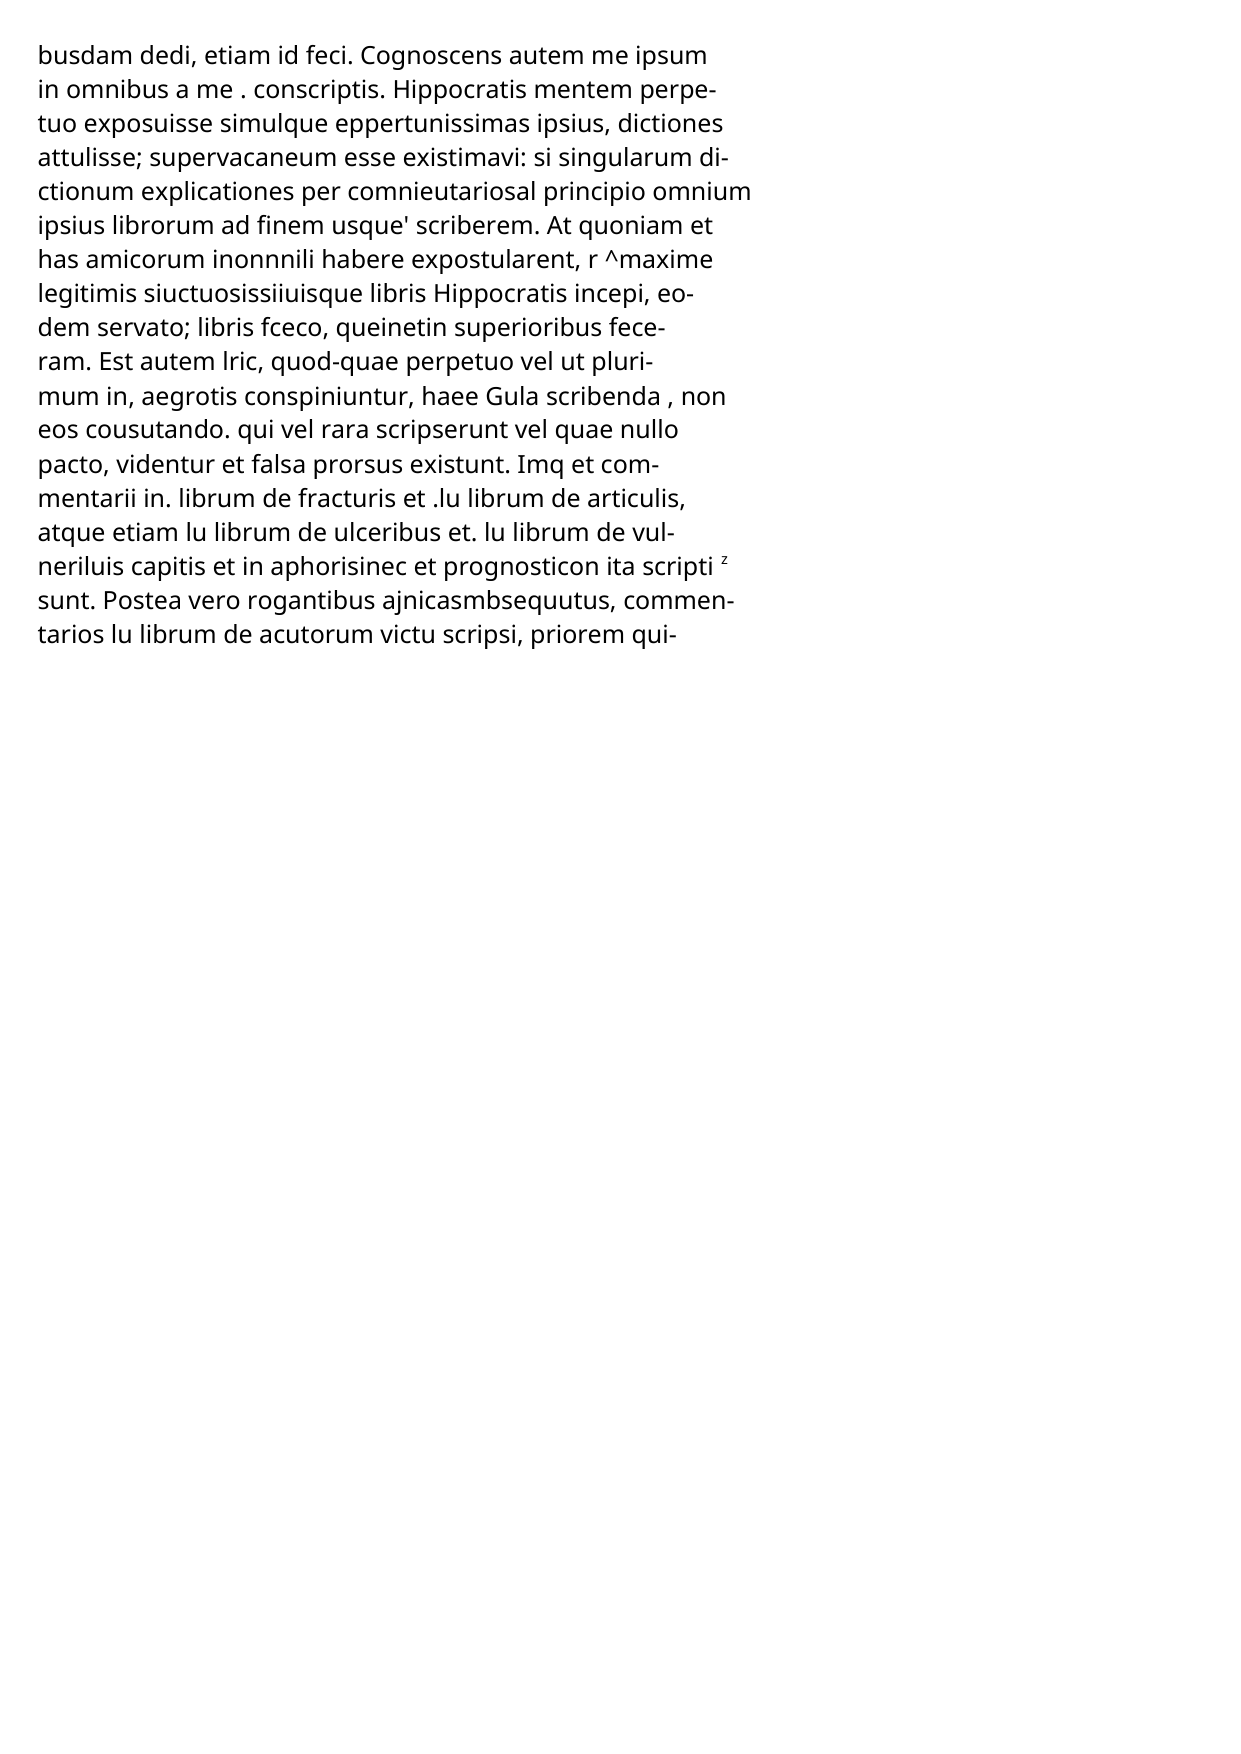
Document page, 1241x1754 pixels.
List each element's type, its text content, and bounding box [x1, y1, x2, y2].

text busdam dedi, etiam id feci. Cognoscens autem me ipsum in omnibus a me . conscriptis. Hippocratis mentem perpe- tuo exposuisse simulque eppertunissimas ipsius, dictiones attulisse; supervacaneum esse existimavi: si singularum di- ctionum explicationes per comnieutariosal principio omnium ipsius librorum ad finem usque' scriberem. At quoniam et has amicorum inonnnili habere expostularent, r ^maxime legitimis siuctuosissiiuisque libris Hippocratis incepi, eo- dem servato; libris fceco, queinetin superioribus fece- ram. Est autem lric, quod-quae perpetuo vel ut pluri- mum in, aegrotis conspiniuntur, haee Gula scribenda , non eos cousutando. qui vel rara scripserunt vel quae nullo pacto, videntur et falsa prorsus existunt. Imq et com- mentarii in. librum de fracturis et .lu librum de articulis, atque etiam lu librum de ulceribus et. lu librum de vul- neriluis capitis et in aphorisinec et prognosticon ita scripti z sunt. Postea vero rogantibus ajnicasmbsequutus, commen- tarios lu librum de acutorum victu scripsi, priorem qui- [37, 37, 1203, 651]
